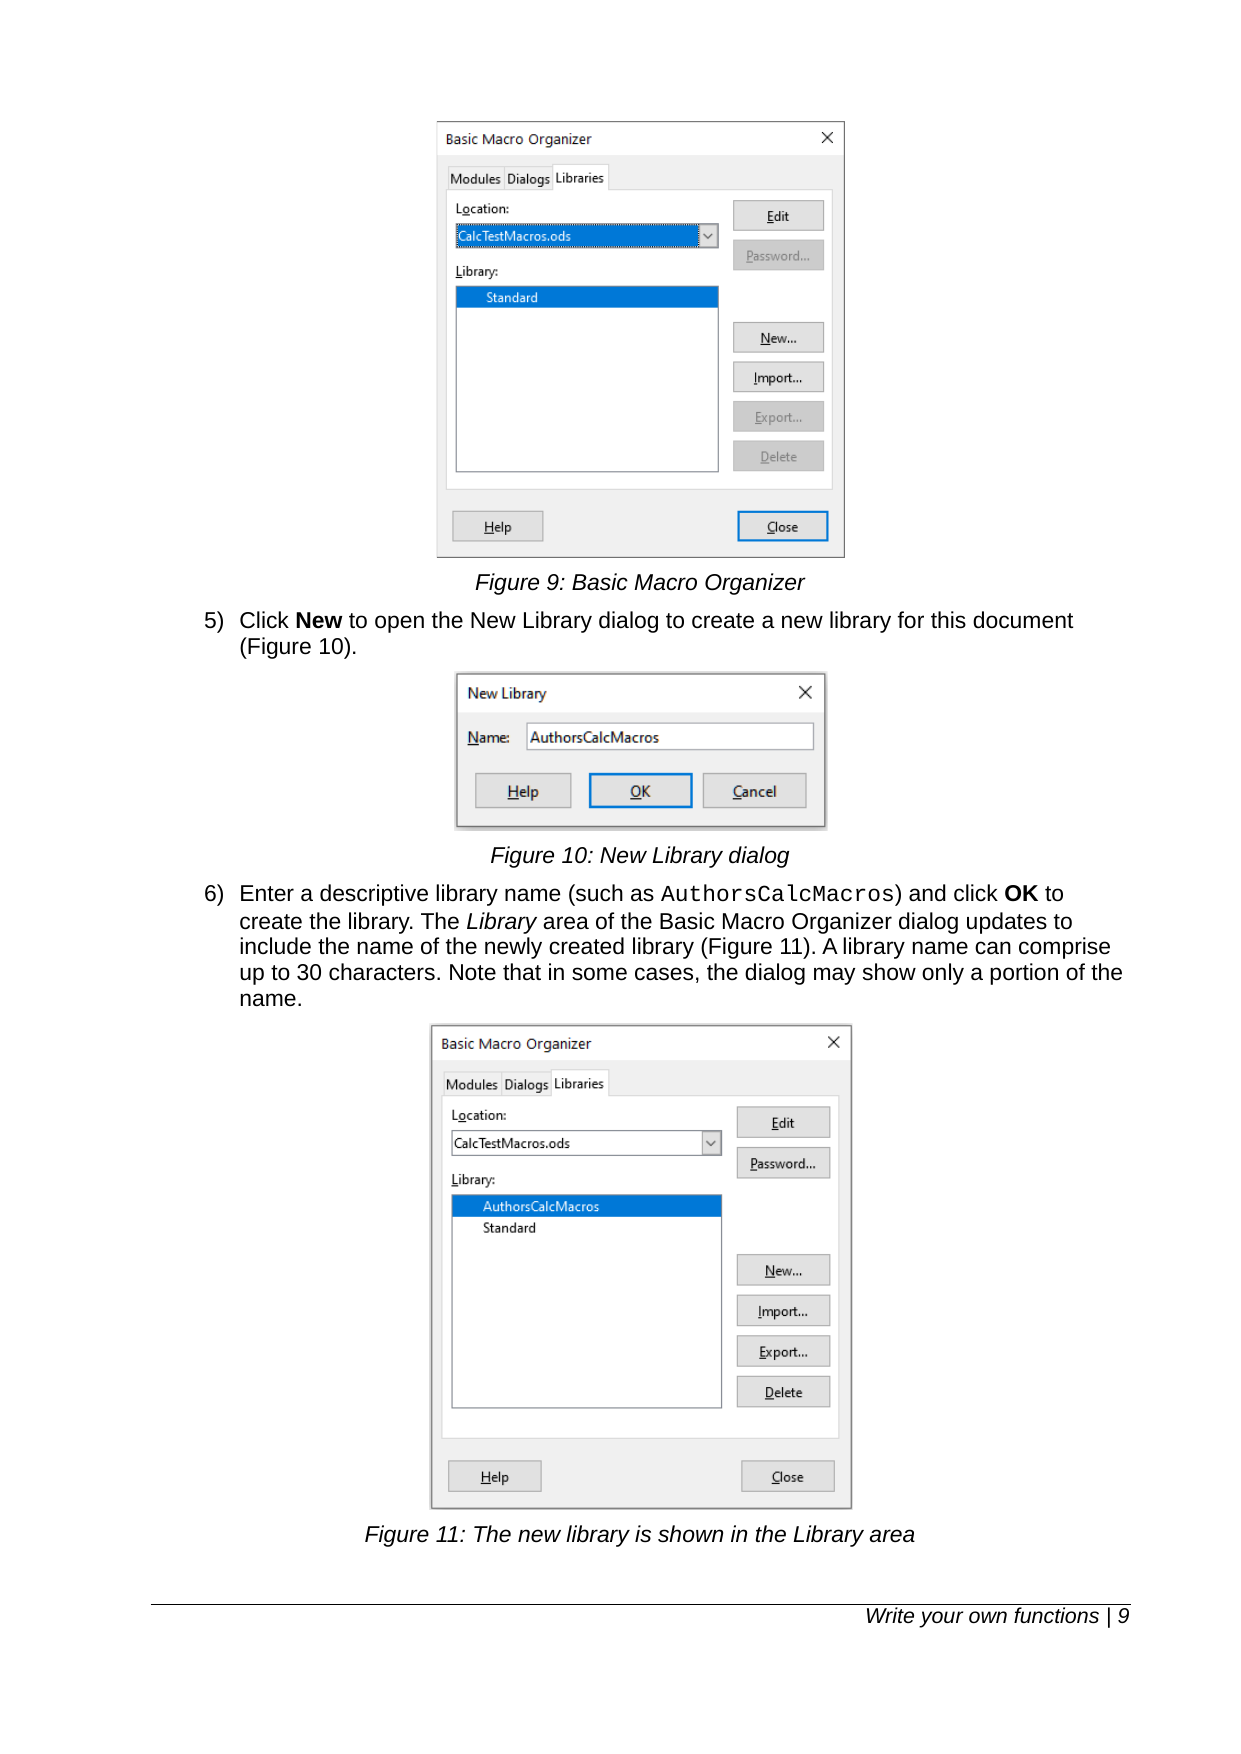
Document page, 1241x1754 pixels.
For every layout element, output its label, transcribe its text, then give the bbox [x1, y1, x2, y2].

text Figure 10: New Library dialog [454, 843, 828, 868]
list Click New to open the New Library dialog to create a new library for this document (Figure 10). [224, 608, 1131, 659]
text Figure 9: Basic Macro Organizer [437, 570, 845, 596]
picture [454, 671, 828, 831]
list Enter a descriptive library name (such as AuthorsCalcMacros) and click OK to create the library. The Library area of the Basic Macro Organizer dialog updates to include the name of the newly created library (Figure 11). A library name can comprise up to 30 characters. Note that in some cases, the dialog may show only a portion of the name. [224, 881, 1131, 1011]
picture [429, 1023, 853, 1510]
picture [436, 121, 845, 558]
text Figure 11: The new library is shown in the Library area [364, 1522, 917, 1547]
